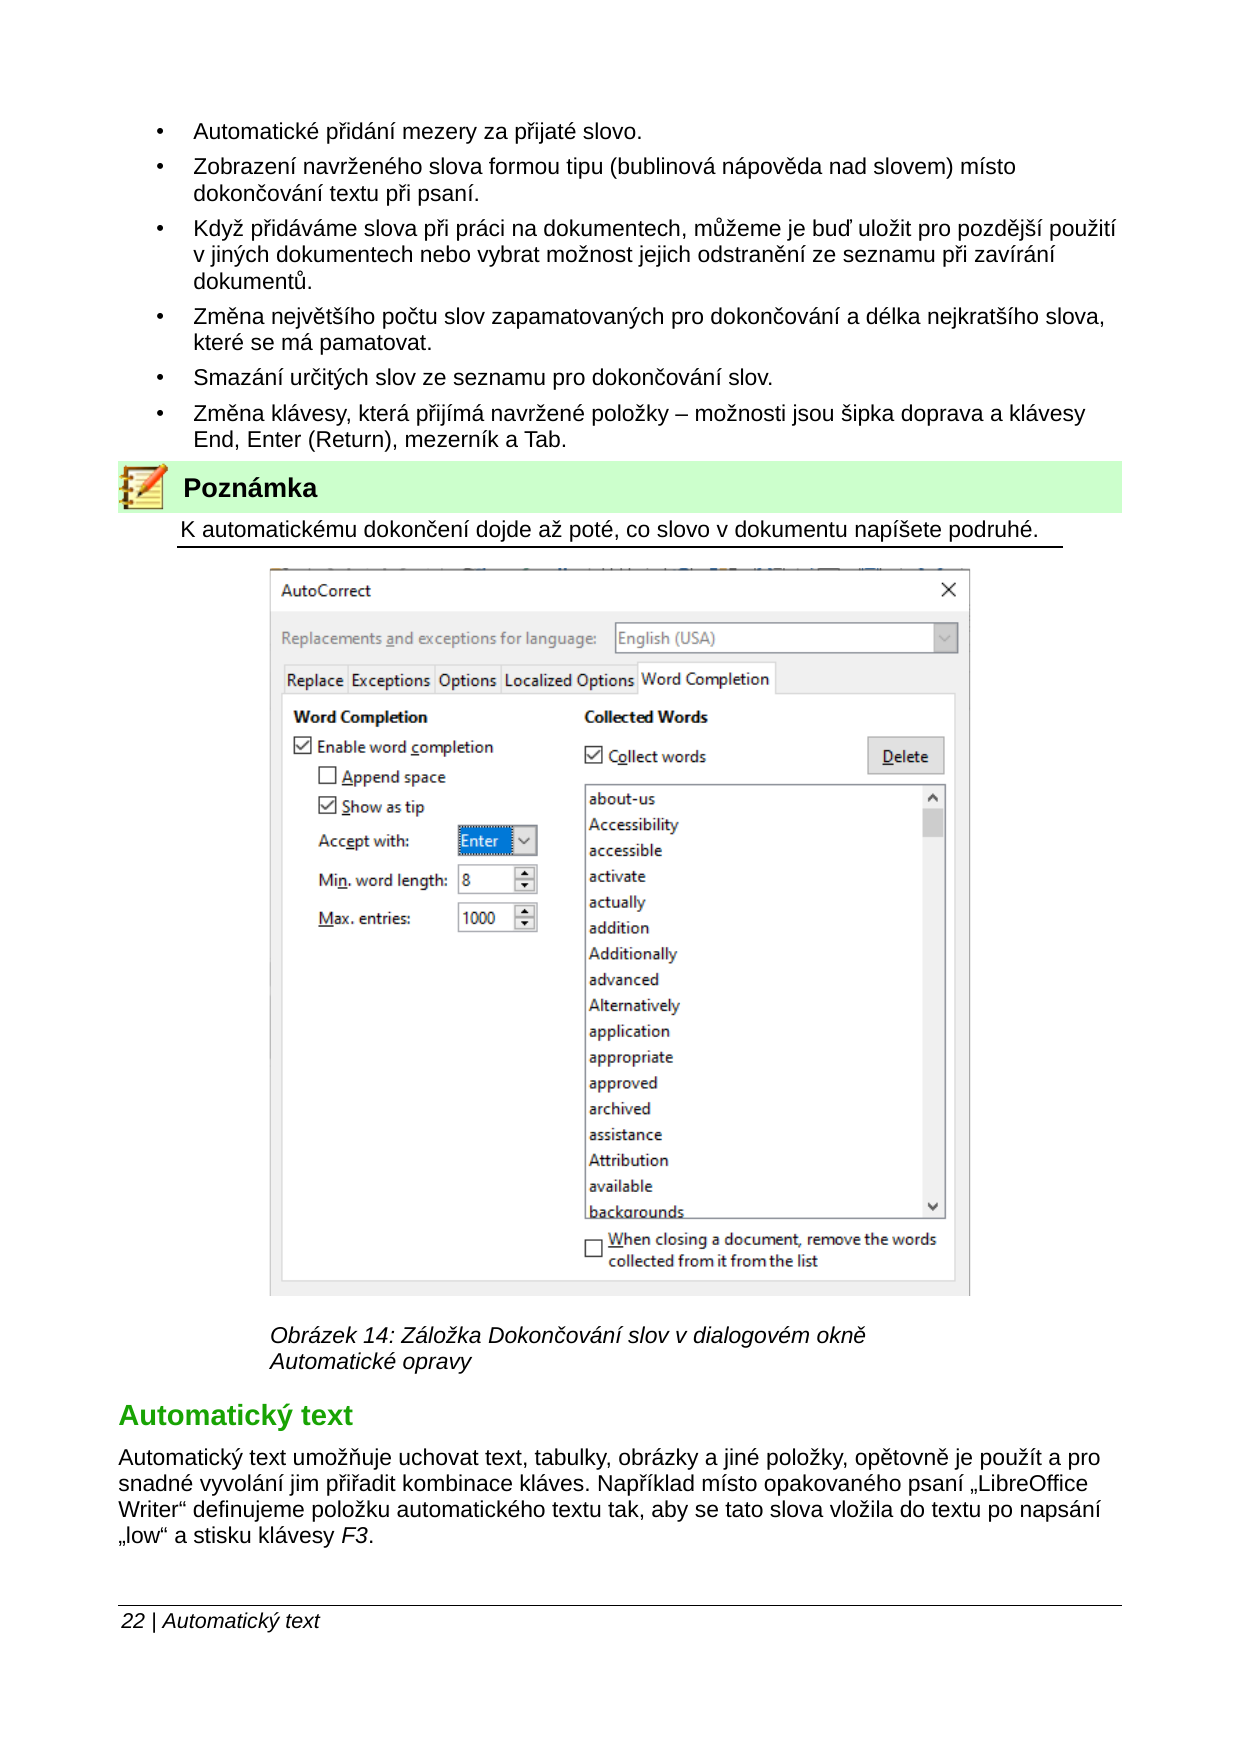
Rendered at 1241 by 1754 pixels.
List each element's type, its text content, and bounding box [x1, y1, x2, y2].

text Automatický text umožňuje uchovat text, tabulky, obrázky a jiné položky, opětovně je použít a pro snadné vyvolání jim přiřadit kombinace kláves. Například místo opakovaného psaní „LibreOffice Writer“ definujeme položku automatického textu tak, aby se tato slova vložila do textu po napsání „low“ a stisku klávesy F3. [118, 1443, 1122, 1549]
list Smazání určitých slov ze seznamu pro dokončování slov. [156, 364, 1122, 391]
list Automatické přidání mezery za přijaté slovo. [156, 118, 1122, 144]
list Změna největšího počtu slov zapamatovaných pro dokončování a délka nejkratšího slova, které se má pamatovat. [156, 303, 1122, 356]
picture [119, 462, 170, 513]
subtitle Poznámka [118, 461, 1122, 513]
subtitle Automatický text [118, 1398, 1122, 1432]
picture [269, 568, 971, 1296]
list Zobrazení navrženého slova formou tipu (bublinová nápověda nad slovem) místo dokončování textu při psaní. [156, 153, 1122, 206]
list Změna klávesy, která přijímá navržené položky – možnosti jsou šipka doprava a klávesy End, Enter (Return), mezerník a Tab. [156, 399, 1122, 452]
text K automatickému dokončení dojde až poté, co slovo v dokumentu napíšete podruhé. [177, 513, 1063, 546]
list Když přidáváme slova při práci na dokumentech, můžeme je buď uložit pro pozdější použití v jiných dokumentech nebo vybrat možnost jejich odstranění ze seznamu při zavírání dokumentů. [156, 215, 1122, 294]
text Obrázek 14: Záložka Dokončování slov v dialogovém okně Automatické opravy [270, 1296, 970, 1374]
